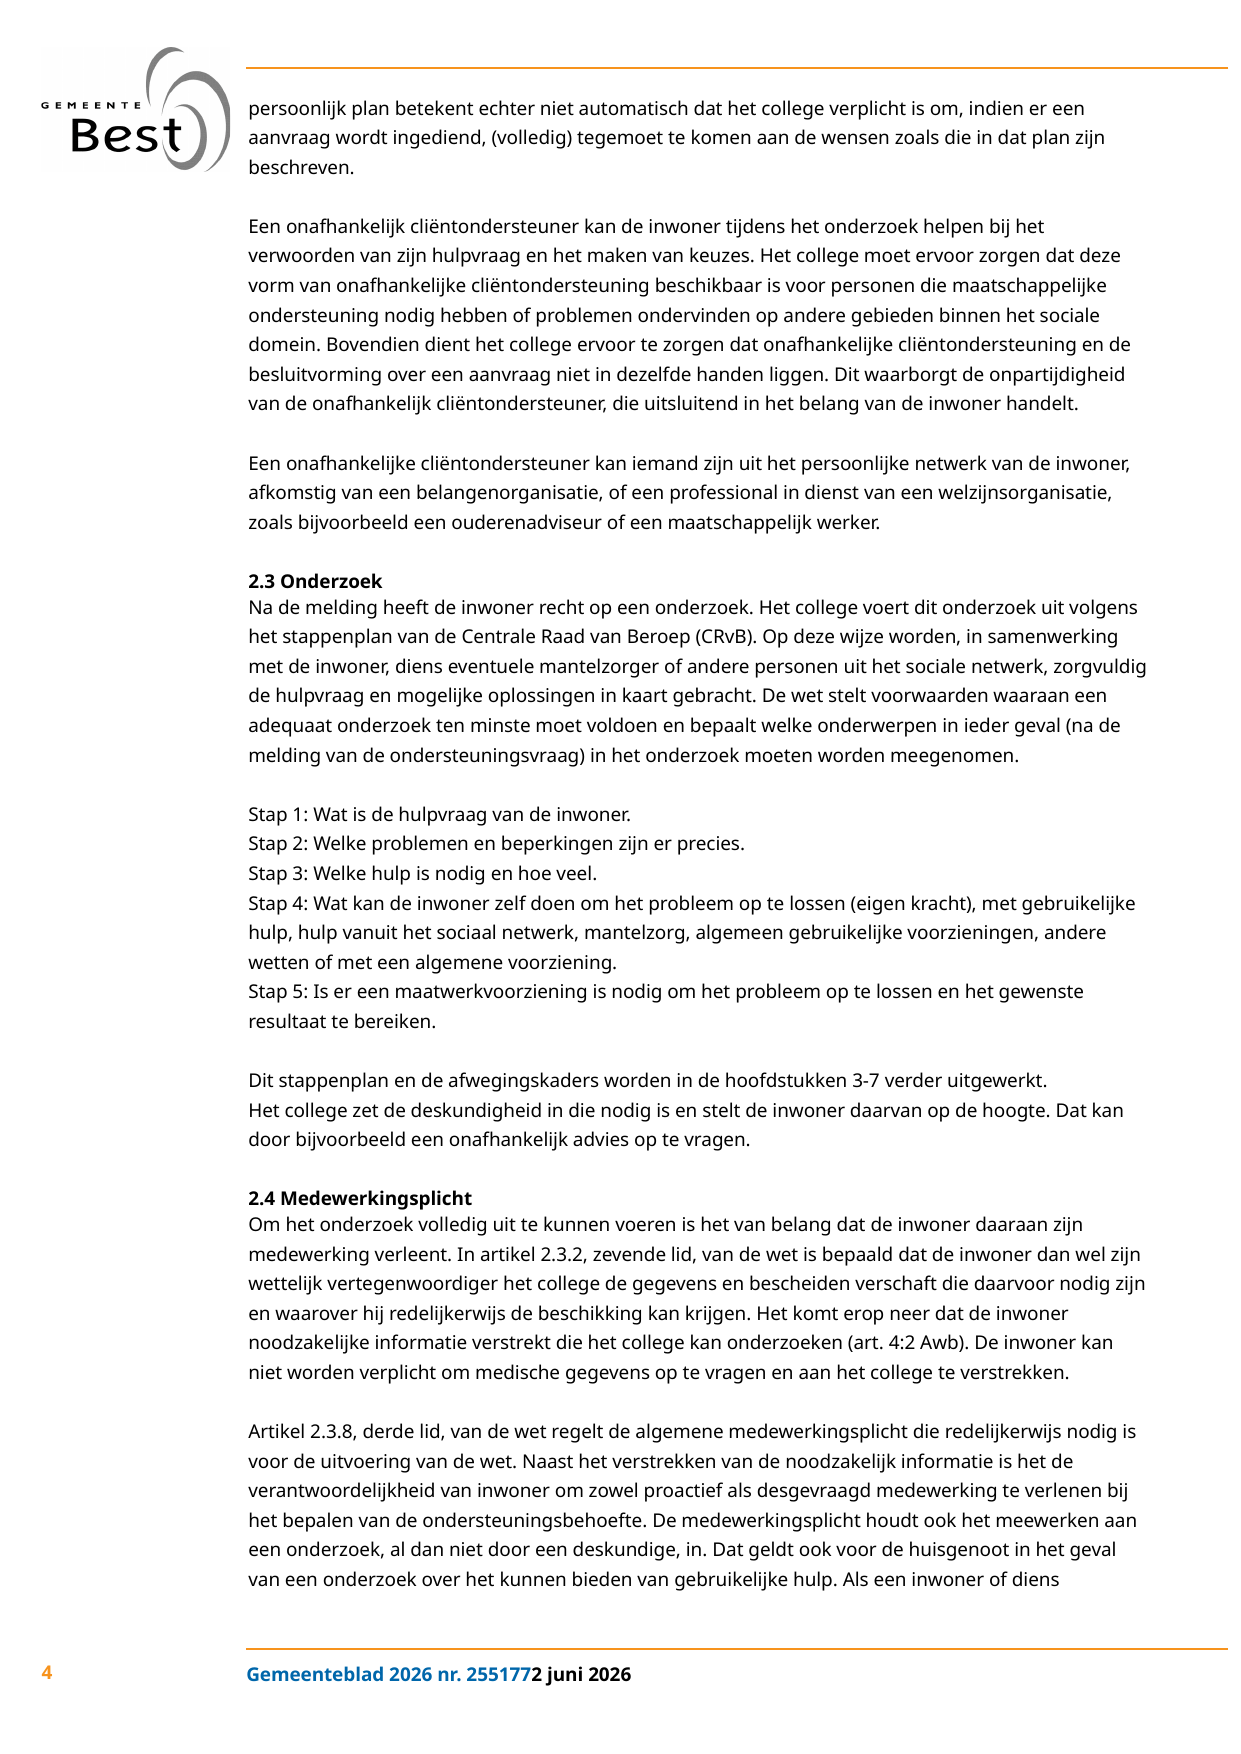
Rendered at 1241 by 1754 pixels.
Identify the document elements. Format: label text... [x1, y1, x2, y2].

text Een onafhankelijke cliëntondersteuner kan iemand zijn uit het persoonlijke netwerk van de inwoner, afkomstig van een belangenorganisatie, of een professional in dienst van een welzijnsorganisatie, zoals bijvoorbeeld een ouderenadviseur of een maatschappelijk werker. [248, 450, 1152, 535]
text Om het onderzoek volledig uit te kunnen voeren is het van belang dat de inwoner daaraan zijn medewerking verleent. In artikel 2.3.2, zevende lid, van de wet is bepaald dat de inwoner dan wel zijn wettelijk vertegenwoordiger het college de gegevens en bescheiden verschaft die daarvoor nodig zijn en waarover hij redelijkerwijs de beschikking kan krijgen. Het komt erop neer dat de inwoner noodzakelijke informatie verstrekt die het college kan onderzoeken (art. 4:2 Awb). De inwoner kan niet worden verplicht om medische gegevens op te vragen en aan het college te verstrekken. [248, 1211, 1152, 1385]
text Na de melding heeft de inwoner recht op een onderzoek. Het college voert dit onderzoek uit volgens het stappenplan van de Centrale Raad van Beroep (CRvB). Op deze wijze worden, in samenwerking met de inwoner, diens eventuele mantelzorger of andere personen uit het sociale netwerk, zorgvuldig de hulpvraag en mogelijke oplossingen in kaart gebracht. De wet stelt voorwaarden waaraan een adequaat onderzoek ten minste moet voldoen en bepaalt welke onderwerpen in ieder geval (na de melding van de ondersteuningsvraag) in het onderzoek moeten worden meegenomen. [248, 594, 1152, 767]
text Stap 2: Welke problemen en beperkingen zijn er precies. [248, 831, 1152, 856]
text 2.4 Medewerkingsplicht [248, 1186, 1152, 1211]
picture [41, 47, 231, 172]
text 2.3 Onderzoek [248, 568, 1152, 594]
text Stap 1: Wat is de hulpvraag van de inwoner. [248, 801, 1152, 827]
text Stap 5: Is er een maatwerkvoorziening is nodig om het probleem op te lossen en het gewenste resultaat te bereiken. [248, 978, 1152, 1034]
text Het college zet de deskundigheid in die nodig is en stelt de inwoner daarvan op de hoogte. Dat kan door bijvoorbeeld een onafhankelijk advies op te vragen. [248, 1097, 1152, 1152]
text Een onafhankelijk cliëntondersteuner kan de inwoner tijdens het onderzoek helpen bij het verwoorden van zijn hulpvraag en het maken van keuzes. Het college moet ervoor zorgen dat deze vorm van onafhankelijke cliëntondersteuning beschikbaar is voor personen die maatschappelijke ondersteuning nodig hebben of problemen ondervinden op andere gebieden binnen het sociale domein. Bovendien dient het college ervoor te zorgen dat onafhankelijke cliëntondersteuning en de besluitvorming over een aanvraag niet in dezelfde handen liggen. Dit waarborgt de onpartijdigheid van de onafhankelijk cliëntondersteuner, die uitsluitend in het belang van de inwoner handelt. [248, 213, 1152, 416]
text Dit stappenplan en de afwegingskaders worden in de hoofdstukken 3-7 verder uitgewerkt. [248, 1067, 1152, 1093]
text Artikel 2.3.8, derde lid, van de wet regelt de algemene medewerkingsplicht die redelijkerwijs nodig is voor de uitvoering van de wet. Naast het verstrekken van de noodzakelijk informatie is het de verantwoordelijkheid van inwoner om zowel proactief als desgevraagd medewerking te verlenen bij het bepalen van de ondersteuningsbehoefte. De medewerkingsplicht houdt ook het meewerken aan een onderzoek, al dan niet door een deskundige, in. Dat geldt ook voor de huisgenoot in het geval van een onderzoek over het kunnen bieden van gebruikelijke hulp. Als een inwoner of diens [248, 1418, 1152, 1592]
text Stap 3: Welke hulp is nodig en hoe veel. [248, 860, 1152, 886]
text Stap 4: Wat kan de inwoner zelf doen om het probleem op te lossen (eigen kracht), met gebruikelijke hulp, hulp vanuit het sociaal netwerk, mantelzorg, algemeen gebruikelijke voorzieningen, andere wetten of met een algemene voorziening. [248, 890, 1152, 974]
text persoonlijk plan betekent echter niet automatisch dat het college verplicht is om, indien er een aanvraag wordt ingediend, (volledig) tegemoet te komen aan de wensen zoals die in dat plan zijn beschreven. [248, 95, 1152, 180]
